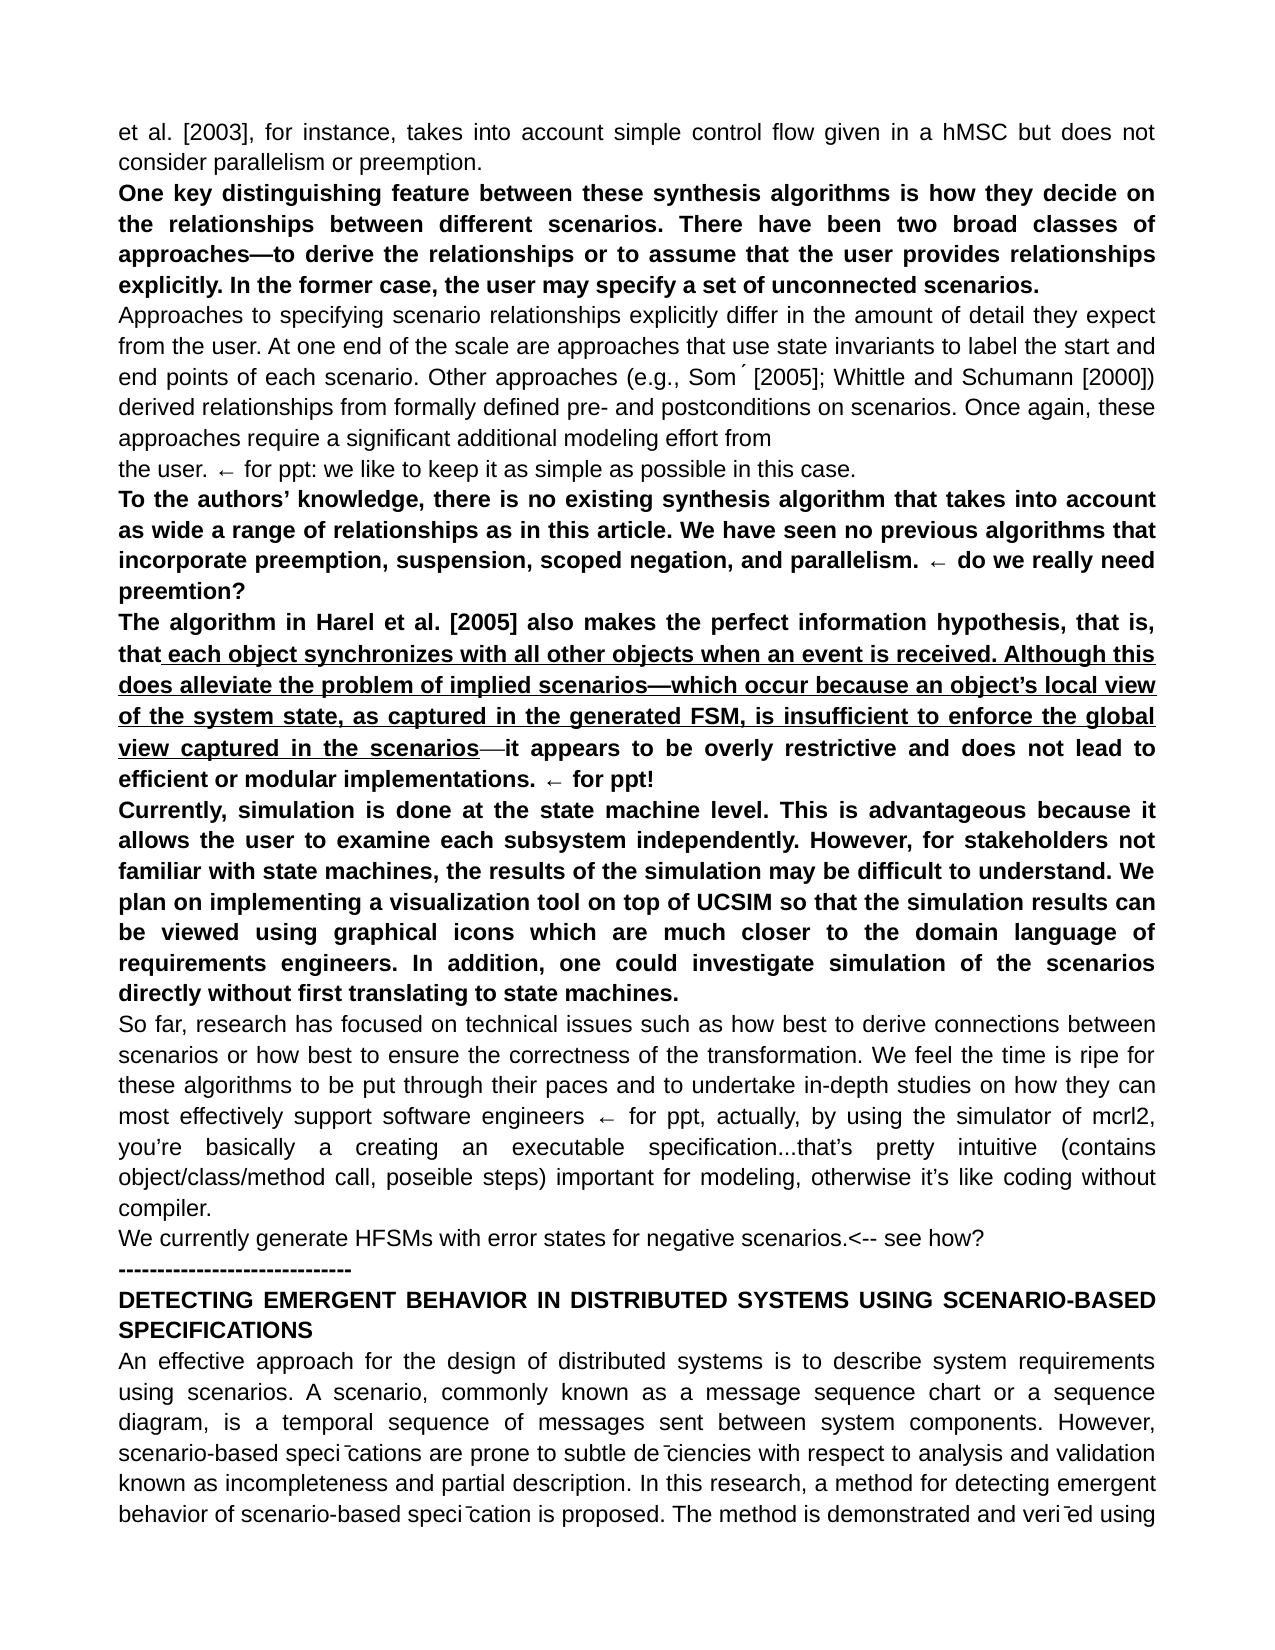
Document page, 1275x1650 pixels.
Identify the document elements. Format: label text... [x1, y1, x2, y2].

text Currently, simulation is done at the state machine level. This is advantageous because it allows the user to examine each subsystem independently. However, for stakeholders not familiar with state machines, the results of the simulation may be difficult to understand. We plan on implementing a visualization tool on top of UCSIM so that the simulation results can be viewed using graphical icons which are much closer to the domain language of requirements engineers. In addition, one could investigate simulation of the scenarios directly without first translating to state machines. [118, 796, 1157, 1007]
text et al. [2003], for instance, takes into account simple control flow given in a hMSC but does not consider parallelism or preemption. [118, 118, 1157, 176]
text To the authors’ knowledge, there is no existing synthesis algorithm that takes into account as wide a range of relationships as in this article. We have seen no previous algorithms that incorporate preemption, suspension, scoped negation, and parallelism. ← do we really need preemtion? [118, 486, 1157, 604]
text DETECTING EMERGENT BEHAVIOR IN DISTRIBUTED SYSTEMS USING SCENARIO-BASED SPECIFICATIONS [118, 1286, 1157, 1343]
text The algorithm in Harel et al. [2005] also makes the perfect information hypothesis, that is, that each object synchronizes with all other objects when an event is received. Although this does alleviate the problem of implied scenarios—which occur because an object’s local view [118, 608, 1157, 695]
text One key distinguishing feature between these synthesis algorithms is how they decide on the relationships between different scenarios. There have been two broad classes of approaches—to derive the relationships or to assume that the user provides relationships explicitly. In the former case, the user may specify a set of unconnected scenarios. [118, 179, 1157, 298]
text ------------------------------ [118, 1255, 1157, 1282]
text So far, research has focused on technical issues such as how best to derive connections between scenarios or how best to ensure the correctness of the transformation. We feel the time is ripe for these algorithms to be put through their paces and to undertake in-depth studies on how they can most effectively support software engineers ← for ppt, actually, by using the simulator of mcrl2, you’re basically a creating an executable specification...that’s pretty intuitive (contains object/class/method call, poseible steps) important for modeling, otherwise it’s like coding without compiler. [118, 1010, 1157, 1221]
text of the system state, as captured in the generated FSM, is insufficient to enforce the global view captured in the scenarios—it appears to be overly restrictive and does not lead to efficient or modular implementations. ← for ppt! [118, 696, 1157, 792]
text We currently generate HFSMs with error states for negative scenarios.<-- see how? [118, 1225, 1157, 1252]
text the user. ← for ppt: we like to keep it as simple as possible in this case. [118, 455, 1157, 482]
text Approaches to specifying scenario relationships explicitly differ in the amount of detail they expect from the user. At one end of the scale are approaches that use state invariants to label the start and end points of each scenario. Other approaches (e.g., Som ́ [2005]; Whittle and Schumann [2000]) derived relationships from formally defined pre- and postconditions on scenarios. Once again, these approaches require a significant additional modeling effort from [118, 302, 1157, 451]
text An effective approach for the design of distributed systems is to describe system requirements using scenarios. A scenario, commonly known as a message sequence chart or a sequence diagram, is a temporal sequence of messages sent between system components. However, scenario-based speci ̄cations are prone to subtle de ̄ciencies with respect to analysis and validation known as incompleteness and partial description. In this research, a method for detecting emergent behavior of scenario-based speci ̄cation is proposed. The method is demonstrated and veri ̄ed using [118, 1347, 1157, 1527]
